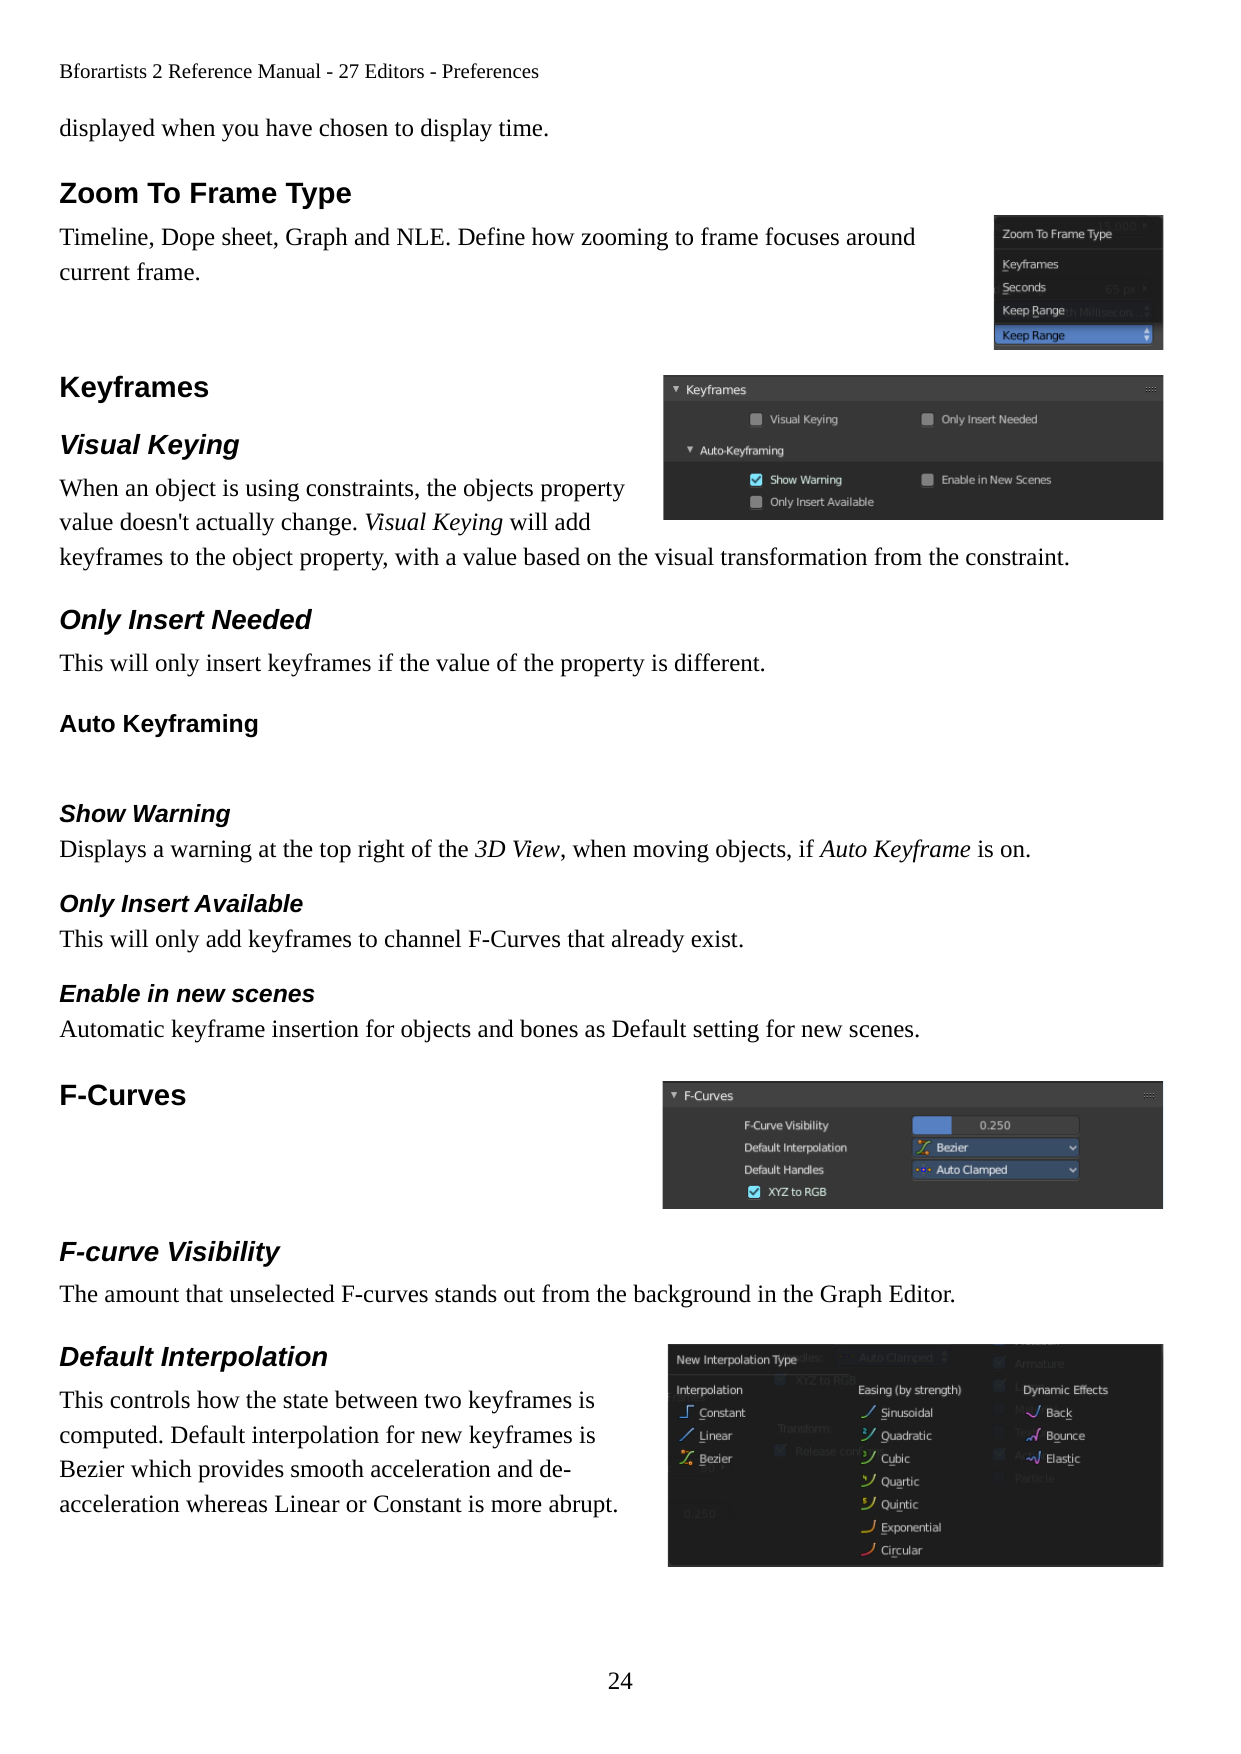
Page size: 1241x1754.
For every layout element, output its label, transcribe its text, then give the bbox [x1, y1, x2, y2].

text This will only insert keyframes if the value of the property is different. [59, 648, 1181, 676]
subtitle [1164, 428, 1181, 460]
text displayed when you have chosen to display time. [59, 113, 1181, 141]
text Automatic keyframe insertion for objects and bones as Default setting for new scenes. [59, 1014, 1181, 1043]
picture [993, 215, 1164, 350]
text This controls how the state between two keyframes is computed. Default interpolation for new keyframes is Bezier which provides smooth acceleration and de-acceleration whereas Linear or Constant is more abrupt. [59, 1385, 667, 1517]
text When an object is using constraints, the objects property value doesn't actually change. Visual Keying will add keyframes to the object property, with a value based on the visual transformation from the constraint. [59, 473, 1181, 571]
text Timeline, Dope sheet, Graph and NLE. Define how zooming to frame focuses around current frame. [59, 222, 993, 286]
picture [667, 1344, 1164, 1567]
subtitle Zoom To Frame Type [59, 176, 1181, 210]
picture [663, 375, 1164, 520]
subtitle Keyframes [59, 370, 1181, 403]
subtitle Visual Keying [59, 428, 663, 460]
subtitle Only Insert Available [59, 889, 1181, 918]
subtitle Auto Keyframing [59, 709, 1181, 738]
subtitle F-curve Visibility [59, 1235, 1181, 1267]
text This will only add keyframes to channel F-Curves that already exist. [59, 924, 1181, 953]
subtitle Enable in new scenes [59, 979, 1181, 1008]
subtitle Only Insert Needed [59, 603, 1181, 635]
subtitle Show Warning [59, 799, 1181, 828]
subtitle Default Interpolation [59, 1341, 1181, 1373]
subtitle F-Curves [59, 1078, 1181, 1112]
text The amount that unselected F-curves stands out from the background in the Graph Editor. [59, 1279, 1181, 1308]
picture [662, 1081, 1164, 1209]
text Displays a warning at the top right of the 3D View, when moving objects, if Auto Keyframe is on. [59, 834, 1181, 863]
